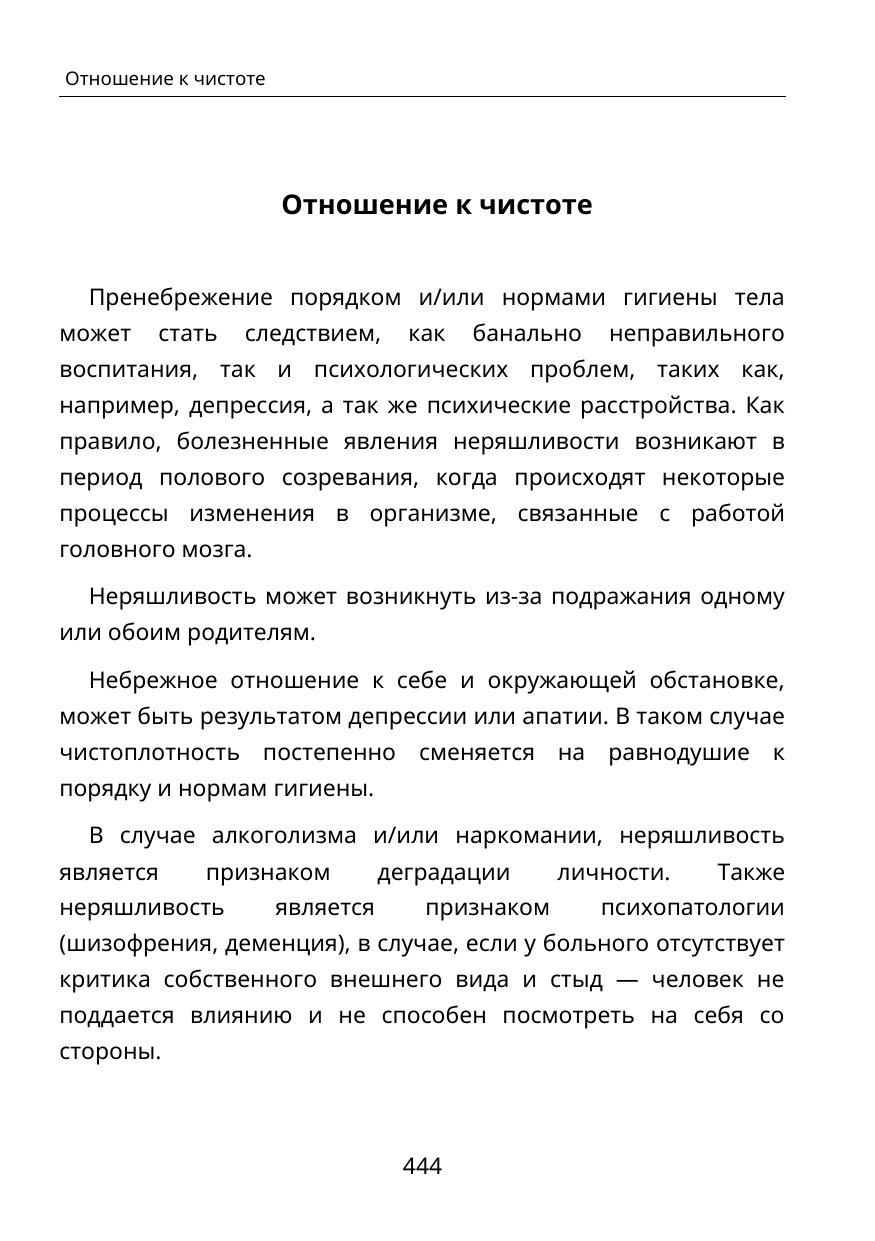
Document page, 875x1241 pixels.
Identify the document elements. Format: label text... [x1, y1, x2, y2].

text В случае алкоголизма и/или наркомании, неряшливость является признаком деградации личности. Также неряшливость является признаком психопатологии (шизофрения, деменция), в случае, если у больного отсутствует критика собственного внешнего вида и стыд — человек не поддается влиянию и не способен посмотреть на себя со стороны. [59, 819, 786, 1066]
text Небрежное отношение к себе и окружающей обстановке, может быть результатом депрессии или апатии. В таком случае чистоплотность постепенно сменяется на равнодушие к порядку и нормам гигиены. [59, 664, 786, 803]
subtitle Отношение к чистоте [59, 185, 786, 222]
text Неряшливость может возникнуть из-за подражания одному или обоим родителям. [59, 580, 786, 647]
text Пренебрежение порядком и/или нормами гигиены тела может стать следствием, как банально неправильного воспитания, так и психологических проблем, таких как, например, депрессия, а так же психические расстройства. Как правило, болезненные явления неряшливости возникают в период полового созревания, когда происходят некоторые процессы изменения в организме, связанные с работой головного мозга. [59, 281, 786, 564]
